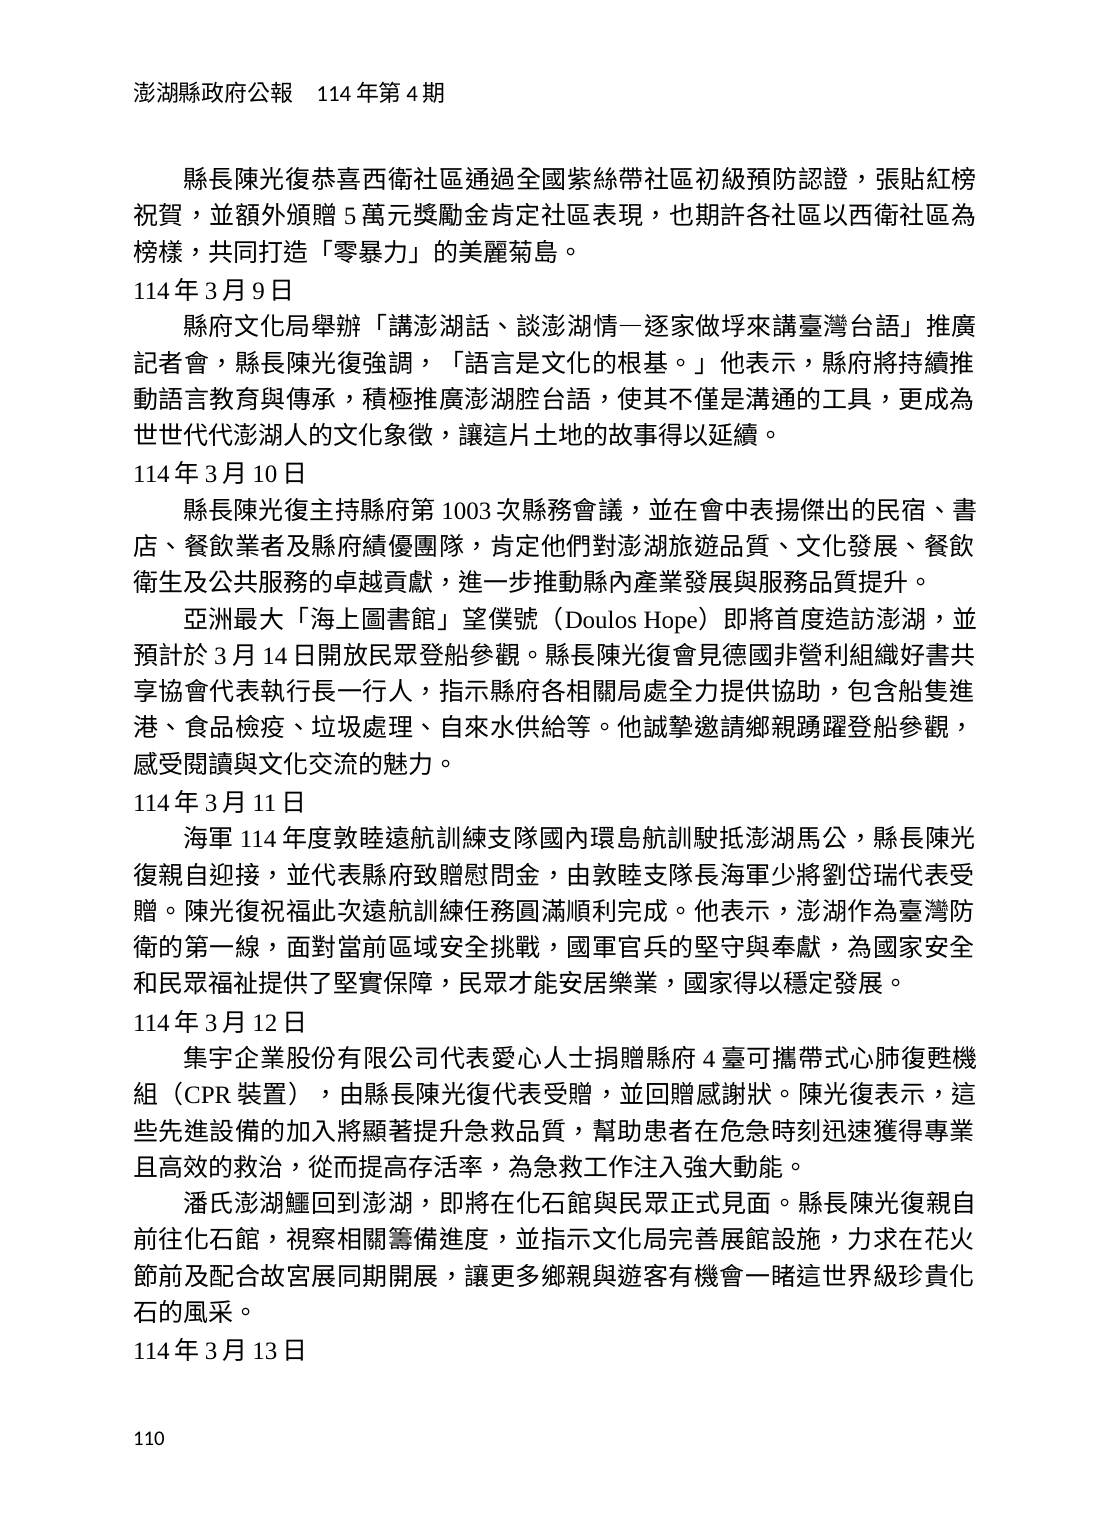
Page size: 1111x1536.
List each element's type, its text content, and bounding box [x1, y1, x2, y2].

text 114年3月9日 [133, 268, 977, 307]
text 縣府文化局舉辦「講澎湖話、談澎湖情—逐家做垺來講臺灣台語」推廣記者會，縣長陳光復強調，「語言是文化的根基。」他表示，縣府將持續推動語言教育與傳承，積極推廣澎湖腔台語，使其不僅是溝通的工具，更成為世世代代澎湖人的文化象徵，讓這片土地的故事得以延續。 [133, 307, 977, 452]
text 114年3月12日 [133, 1000, 977, 1039]
text 114年3月13日 [133, 1329, 977, 1367]
text 潘氏澎湖鱷回到澎湖，即將在化石館與民眾正式見面。縣長陳光復親自前往化石館，視察相關籌備進度，並指示文化局完善展館設施，力求在花火節前及配合故宮展同期開展，讓更多鄉親與遊客有機會一睹這世界級珍貴化石的風采。 [133, 1184, 977, 1329]
text 縣長陳光復恭喜西衛社區通過全國紫絲帶社區初級預防認證，張貼紅榜祝賀，並額外頒贈5萬元獎勵金肯定社區表現，也期許各社區以西衛社區為榜樣，共同打造「零暴力」的美麗菊島。 [133, 159, 977, 268]
text 海軍114年度敦睦遠航訓練支隊國內環島航訓駛抵澎湖馬公，縣長陳光復親自迎接，並代表縣府致贈慰問金，由敦睦支隊長海軍少將劉岱瑞代表受贈。陳光復祝福此次遠航訓練任務圓滿順利完成。他表示，澎湖作為臺灣防衛的第一線，面對當前區域安全挑戰，國軍官兵的堅守與奉獻，為國家安全和民眾福祉提供了堅實保障，民眾才能安居樂業，國家得以穩定發展。 [133, 819, 977, 1000]
text 114年3月10日 [133, 452, 977, 490]
text 縣長陳光復主持縣府第1003次縣務會議，並在會中表揚傑出的民宿、書店、餐飲業者及縣府績優團隊，肯定他們對澎湖旅遊品質、文化發展、餐飲衛生及公共服務的卓越貢獻，進一步推動縣內產業發展與服務品質提升。 [133, 490, 977, 599]
text 亞洲最大「海上圖書館」望僕號（Doulos Hope）即將首度造訪澎湖，並預計於3月14日開放民眾登船參觀。縣長陳光復會見德國非營利組織好書共享協會代表執行長一行人，指示縣府各相關局處全力提供協助，包含船隻進港、食品檢疫、垃圾處理、自來水供給等。他誠摯邀請鄉親踴躍登船參觀，感受閱讀與文化交流的魅力。 [133, 599, 977, 780]
text 114年3月11日 [133, 780, 977, 819]
text 集宇企業股份有限公司代表愛心人士捐贈縣府4臺可攜帶式心肺復甦機組（CPR裝置），由縣長陳光復代表受贈，並回贈感謝狀。陳光復表示，這些先進設備的加入將顯著提升急救品質，幫助患者在危急時刻迅速獲得專業且高效的救治，從而提高存活率，為急救工作注入強大動能。 [133, 1039, 977, 1184]
